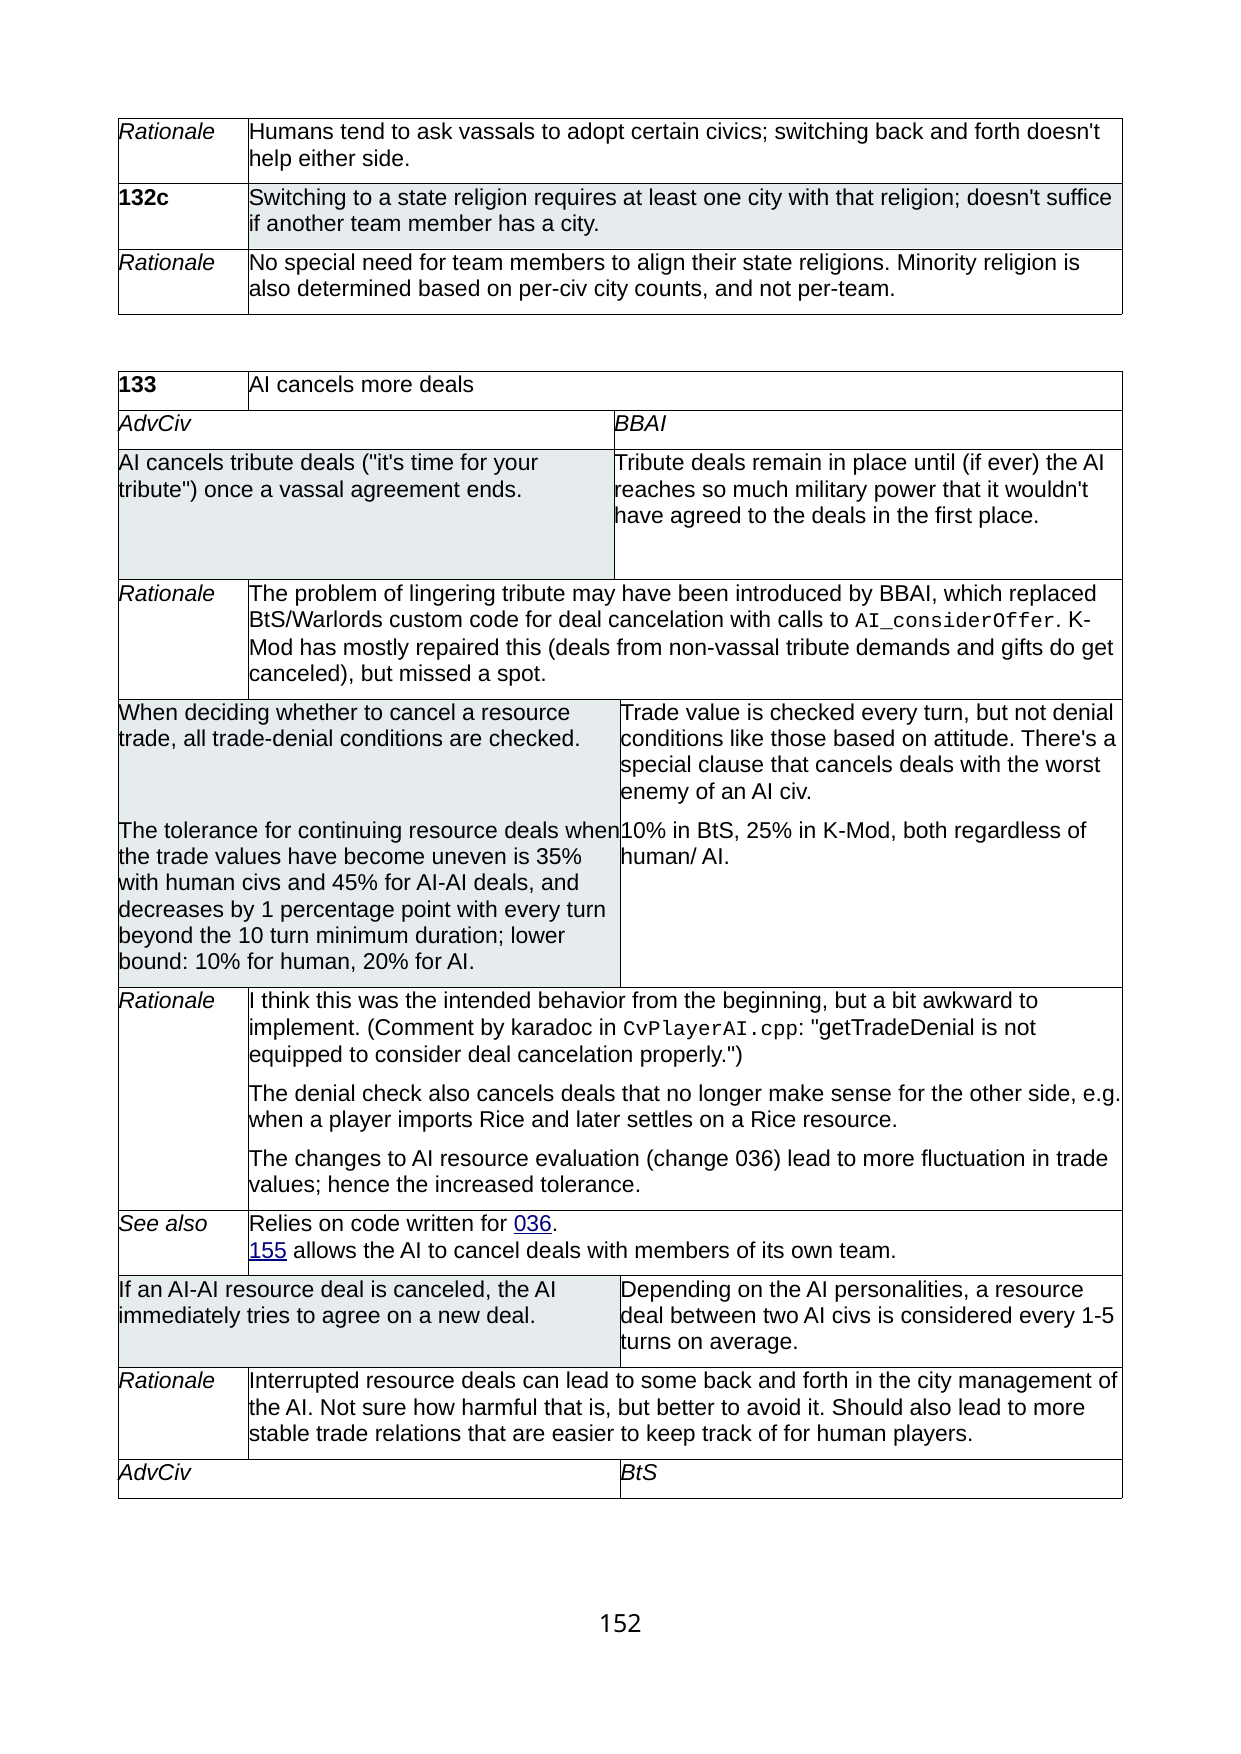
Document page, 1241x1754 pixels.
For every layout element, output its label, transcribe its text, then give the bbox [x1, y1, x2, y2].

table_cell No special need for team members to align their state religions. Minority religion is also determined based on per-civ city counts, and not per-team. [249, 250, 1122, 314]
table_cell 132c [119, 184, 248, 248]
table_cell Rationale [119, 1368, 248, 1458]
table_cell See also [119, 1211, 248, 1275]
table_cell AI cancels tribute deals ("it's time for your tribute") once a vassal agreement ends. [119, 450, 614, 579]
table_cell AdvCiv [119, 411, 614, 449]
table_cell Rationale [119, 580, 248, 699]
table_cell I think this was the intended behavior from the beginning, but a bit awkward to implement. (Comment by karadoc in CvPlayerAI.cpp: "getTradeDenial is not equipped to consider deal cancelation properly.") The denial check also cancels deals that no longer make sense for the other side, e.g. when a player imports Rice and later settles on a Rice resource. The changes to AI resource evaluation (change 036) lead to more fluctuation in trade values; hence the increased tolerance. [249, 988, 1122, 1210]
table_cell Humans tend to ask vassals to adopt certain civics; switching back and forth doesn't help either side. [249, 119, 1122, 183]
table_header 133 [119, 372, 248, 410]
table_cell BBAI [615, 411, 1122, 449]
table_cell Rationale [119, 119, 248, 183]
table_cell Tribute deals remain in place until (if ever) the AI reaches so much military power that it wouldn't have agreed to the deals in the first place. [615, 450, 1122, 579]
table_cell Rationale [119, 988, 248, 1210]
table_cell The problem of lingering tribute may have been introduced by BBAI, which replaced BtS/Warlords custom code for deal cancelation with calls to AI_considerOffer. K-Mod has mostly repaired this (deals from non-vassal tribute demands and gifts do get canceled), but missed a spot. [249, 580, 1122, 699]
table_cell Switching to a state religion requires at least one city with that religion; doesn't suffice if another team member has a city. [249, 184, 1122, 248]
table_cell BtS [621, 1460, 1122, 1497]
table_cell Relies on code written for 036. 155 allows the AI to cancel deals with members of its own team. [249, 1211, 1122, 1275]
table_header AI cancels more deals [249, 372, 1122, 410]
table_cell Rationale [119, 250, 248, 314]
table_cell When deciding whether to cancel a resource trade, all trade-denial conditions are checked. The tolerance for continuing resource deals when the trade values have become uneven is 35% with human civs and 45% for AI-AI deals, and decreases by 1 percentage point with every turn beyond the 10 turn minimum duration; lower bound: 10% for human, 20% for AI. [119, 700, 620, 987]
table_cell Trade value is checked every turn, but not denial conditions like those based on attitude. There's a special clause that cancels deals with the worst enemy of an AI civ. 10% in BtS, 25% in K‑Mod, both regardless of human/ AI. [621, 700, 1122, 987]
table_cell Depending on the AI personalities, a resource deal between two AI civs is considered every 1-5 turns on average. [621, 1276, 1122, 1367]
table_cell Interrupted resource deals can lead to some back and forth in the city management of the AI. Not sure how harmful that is, but better to avoid it. Should also lead to more stable trade relations that are easier to keep track of for human players. [249, 1368, 1122, 1458]
table_cell If an AI-AI resource deal is canceled, the AI immediately tries to agree on a new deal. [119, 1276, 620, 1367]
table_cell AdvCiv [119, 1460, 620, 1497]
